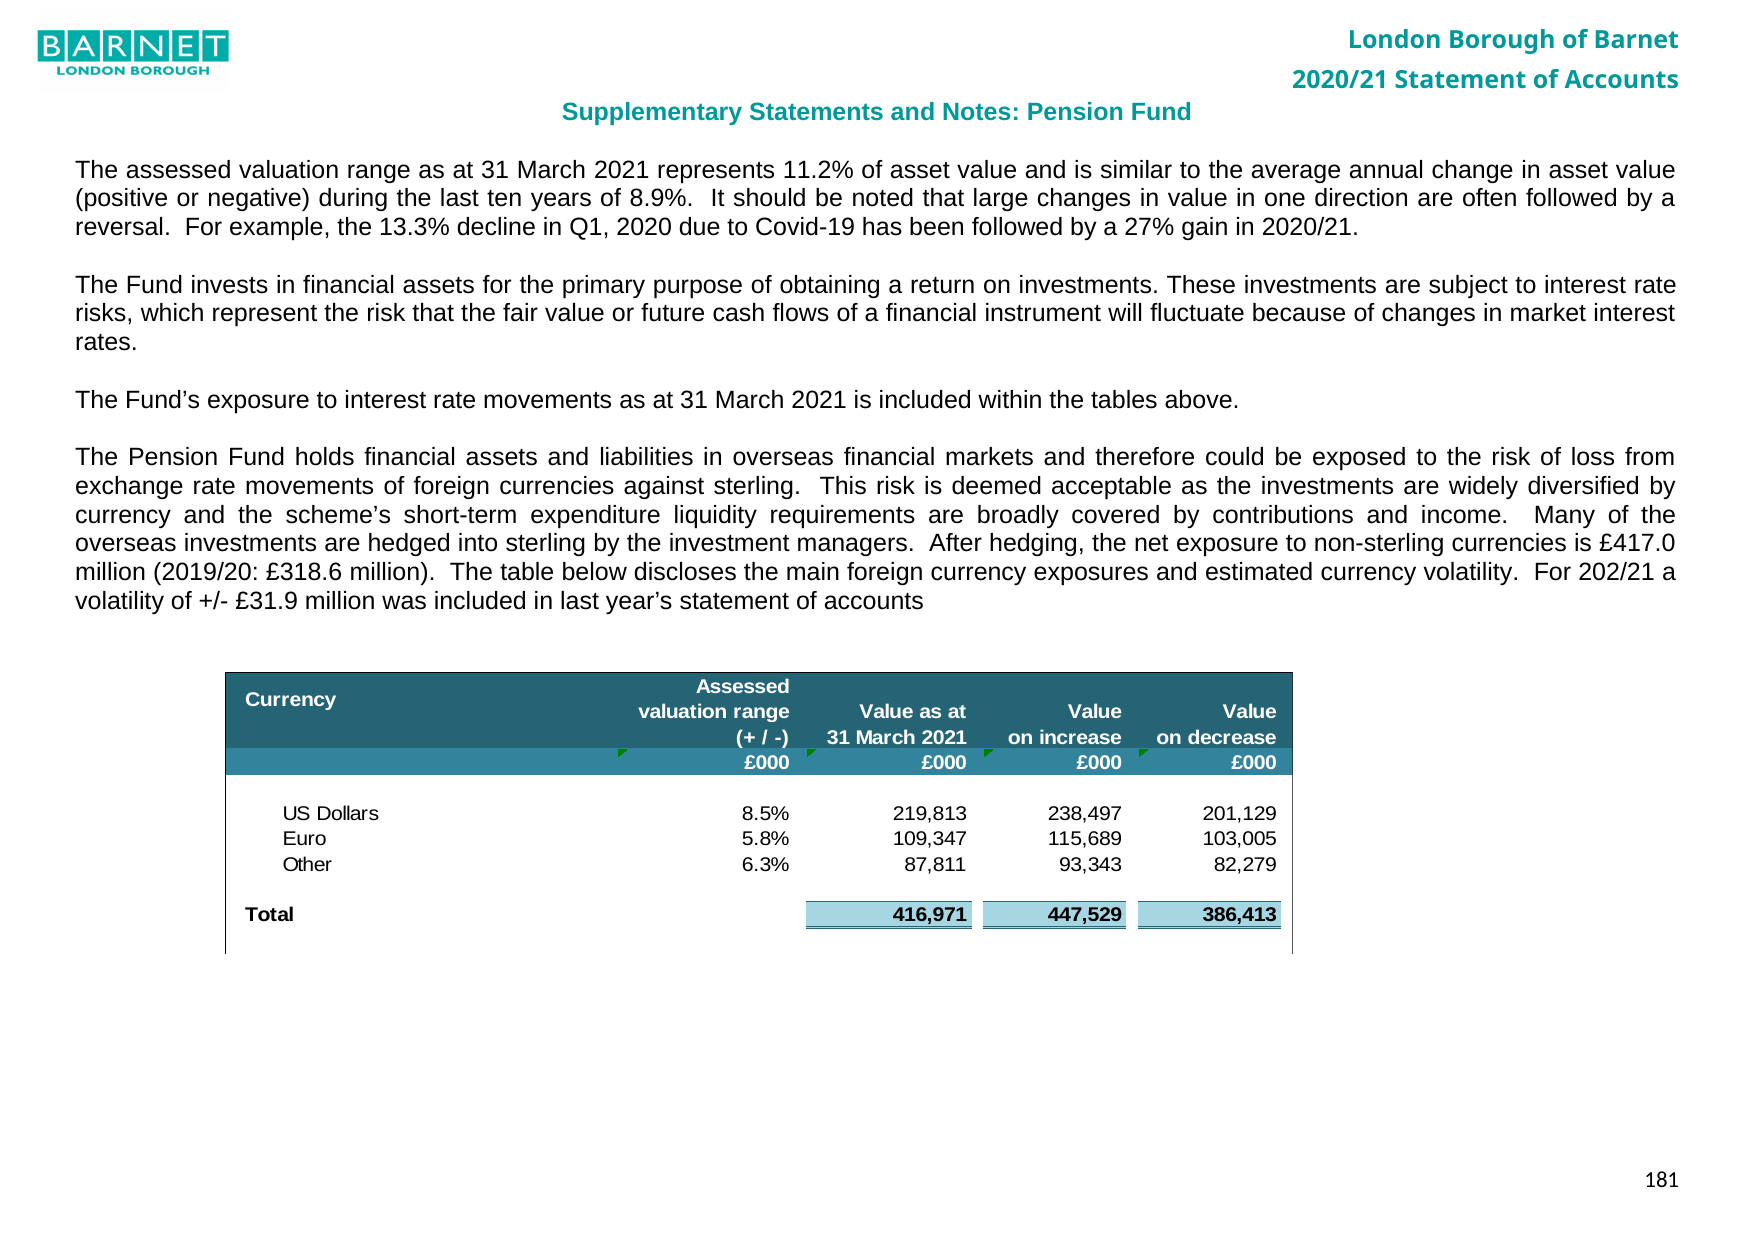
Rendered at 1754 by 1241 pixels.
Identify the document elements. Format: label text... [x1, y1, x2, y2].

text The Pension Fund holds financial assets and liabilities in overseas financial markets and therefore could be exposed to the risk of loss from exchange rate movements of foreign currencies against sterling. This risk is deemed acceptable as the investments are widely diversified by currency and the scheme’s short-term expenditure liquidity requirements are broadly covered by contributions and income. Many of the overseas investments are hedged into sterling by the investment managers. After hedging, the net exposure to non-sterling currencies is £417.0 million (2019/20: £318.6 million). The table below discloses the main foreign currency exposures and estimated currency volatility. For 202/21 a volatility of +/- £31.9 million was included in last year’s statement of accounts [75, 442, 1679, 614]
text The assessed valuation range as at 31 March 2021 represents 11.2% of asset value and is similar to the average annual change in asset value (positive or negative) during the last ten years of 8.9%. It should be noted that large changes in value in one direction are often followed by a reversal. For example, the 13.3% decline in Q1, 2020 due to Covid-19 has been followed by a 27% gain in 2020/21. [75, 154, 1679, 241]
text The Fund’s exposure to interest rate movements as at 31 March 2021 is included within the tables above. [75, 384, 1679, 413]
text The Fund invests in financial assets for the primary purpose of obtaining a return on investments. These investments are subject to interest rate risks, which represent the risk that the fair value or future cash flows of a financial instrument will fluctuate because of changes in market interest rates. [75, 269, 1679, 356]
